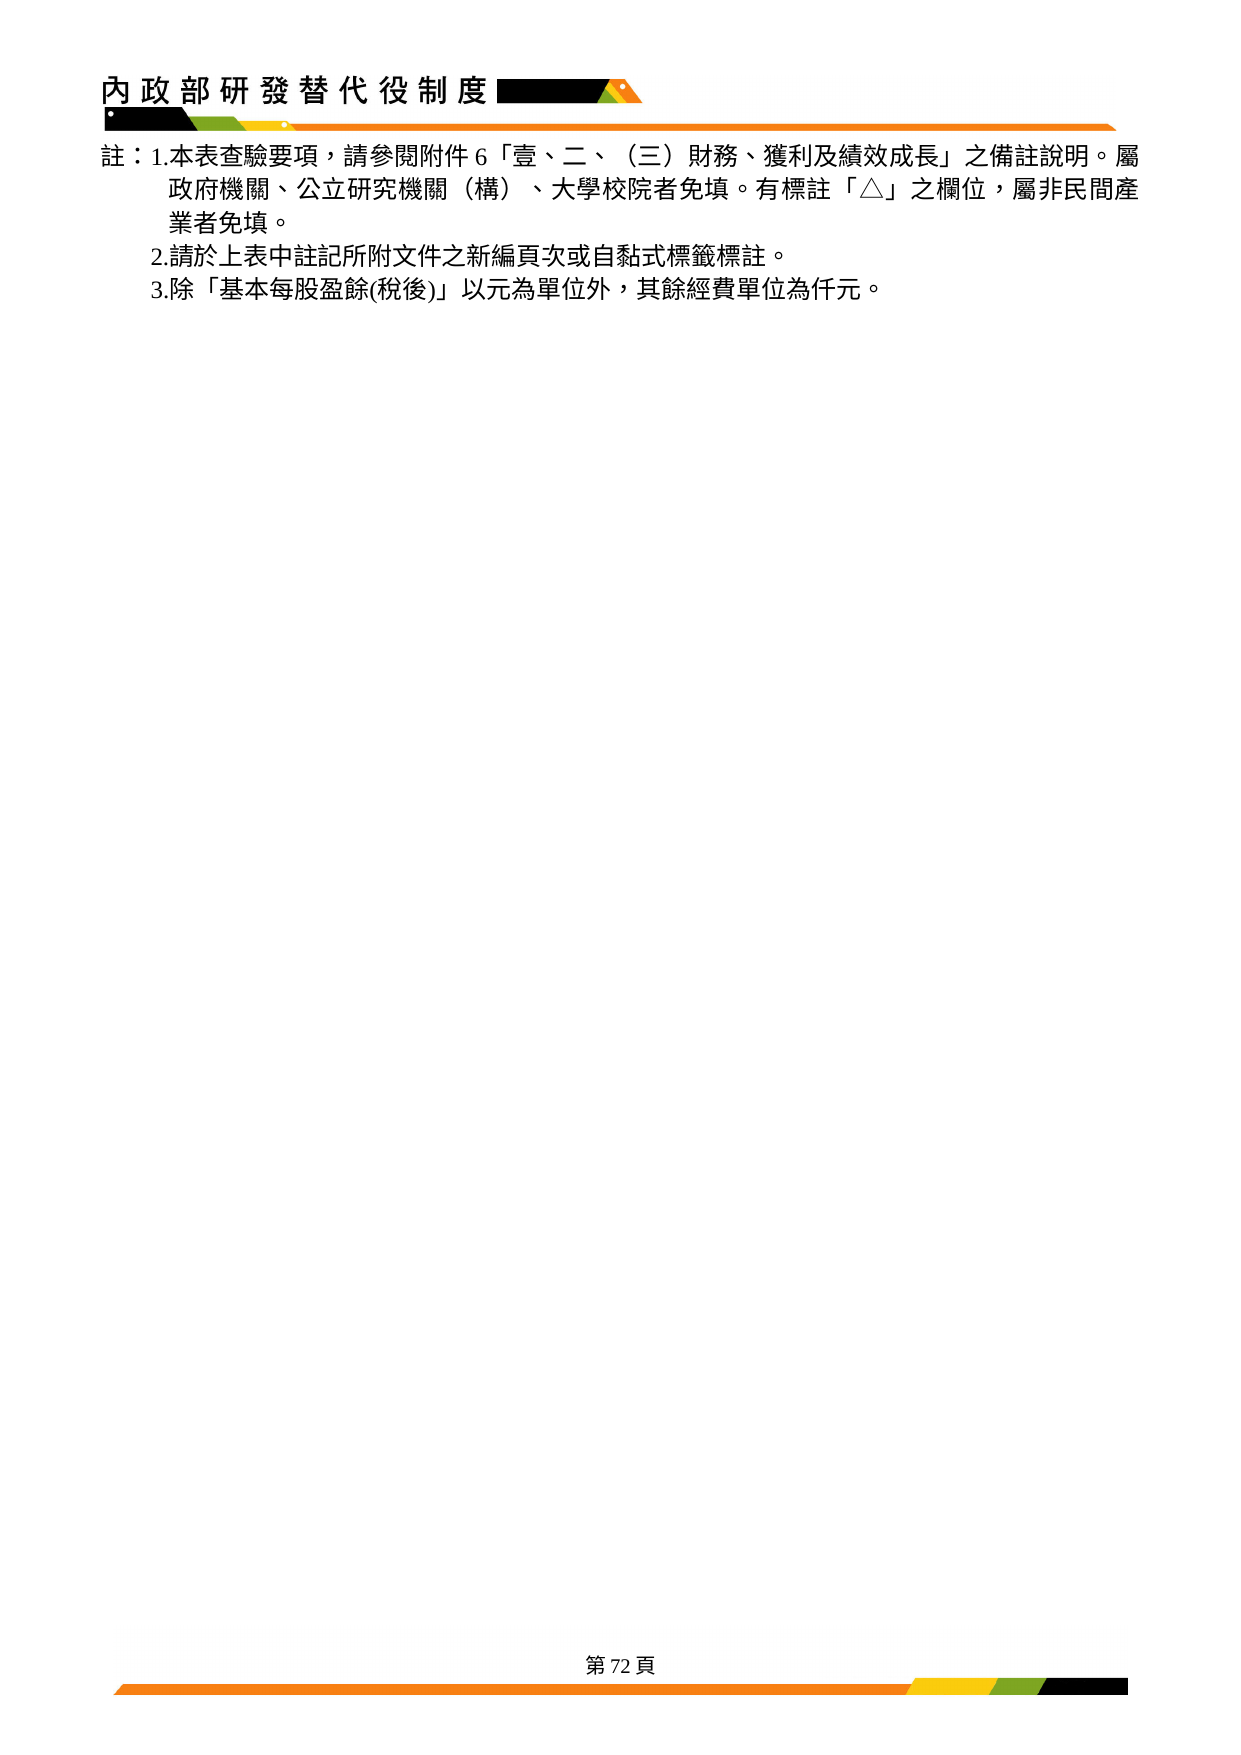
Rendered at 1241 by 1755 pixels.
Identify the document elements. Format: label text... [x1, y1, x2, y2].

picture [100, 75, 1117, 139]
text 註：1.本表查驗要項，請參閱附件6「壹、二、（三）財務、獲利及績效成長」之備註說明。屬政府機關、公立研究機關（構）、大學校院者免填。有標註「△」之欄位，屬非民間產業者免填。 [100, 139, 1140, 239]
text 3.除「基本每股盈餘(稅後)」以元為單位外，其餘經費單位為仟元。 [150, 272, 1126, 305]
text 2.請於上表中註記所附文件之新編頁次或自黏式標籤標註。 [150, 239, 1126, 272]
picture [113, 1625, 1128, 1698]
